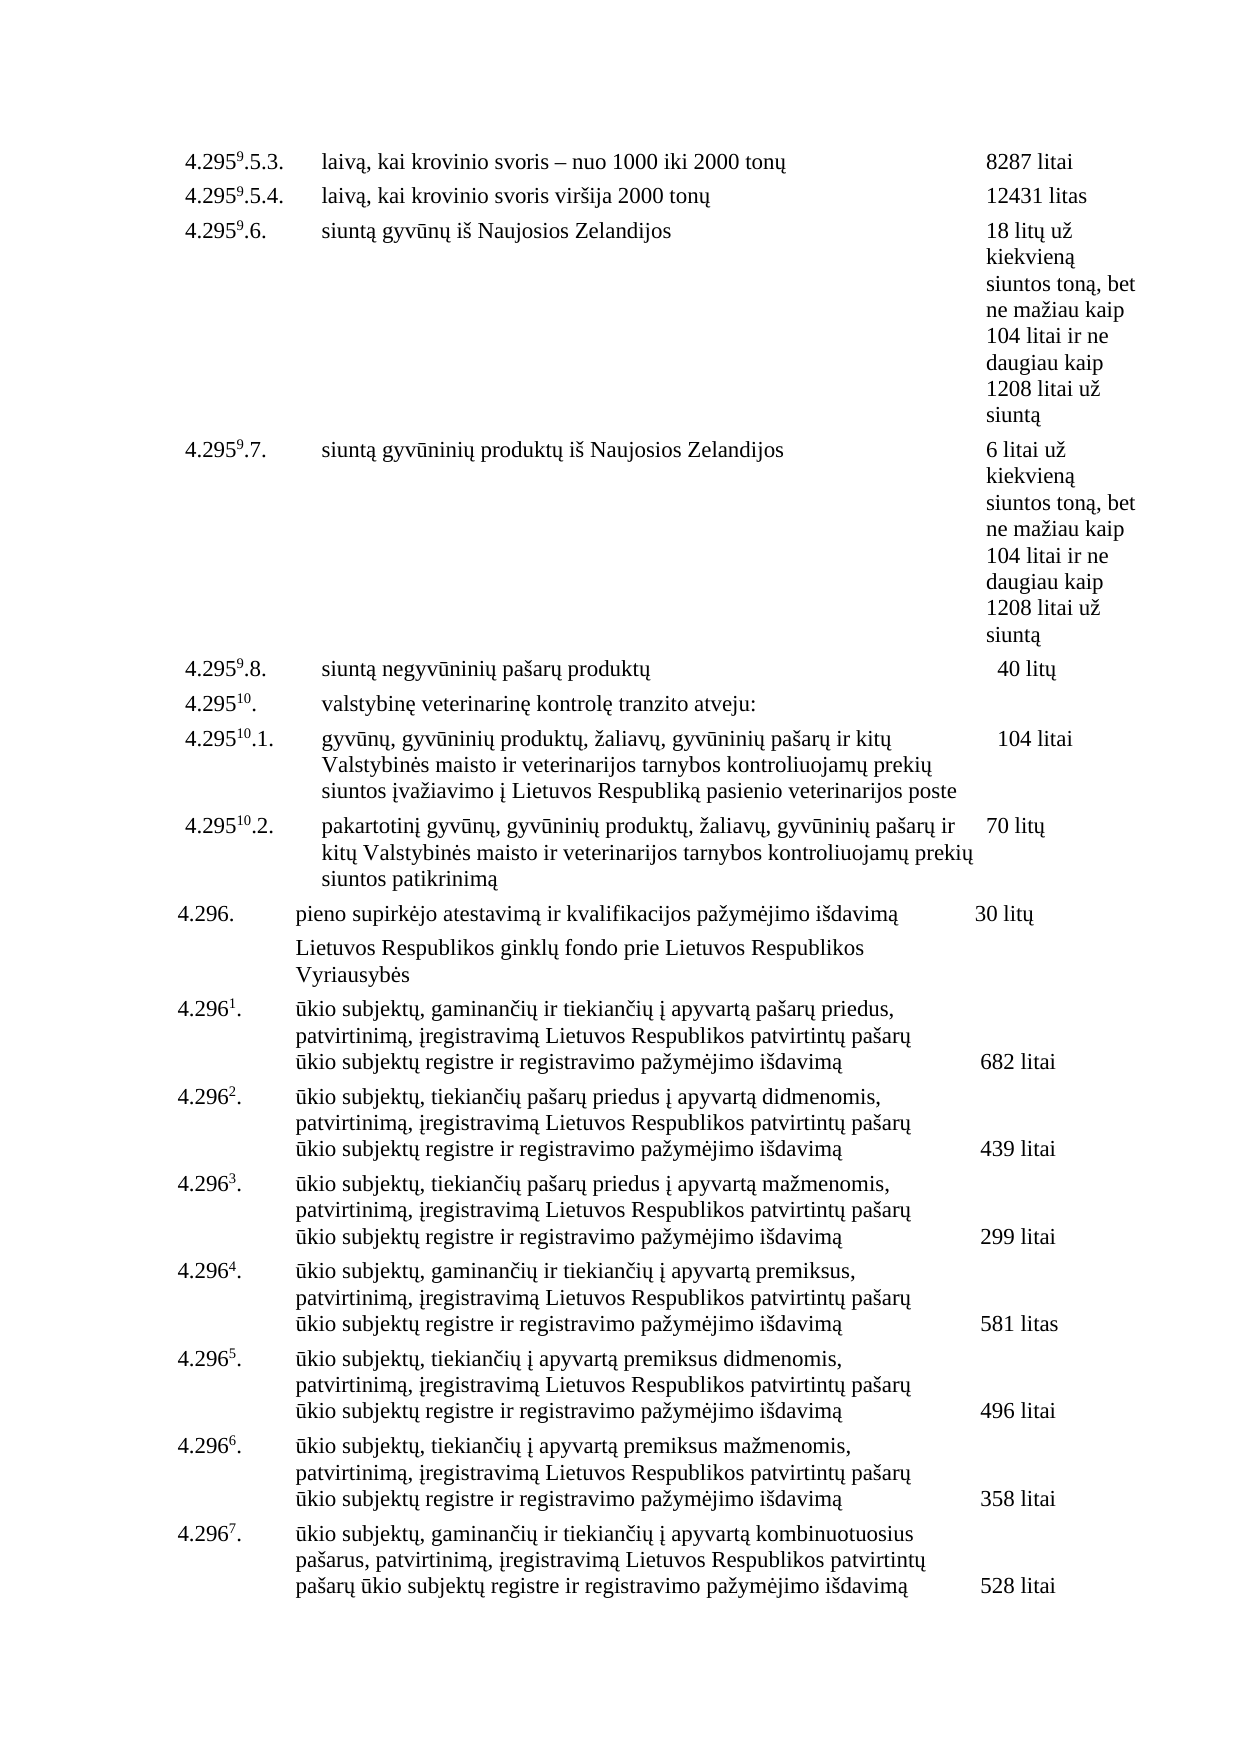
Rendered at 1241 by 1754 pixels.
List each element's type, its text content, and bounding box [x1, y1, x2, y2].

table_cell 4.29510.1. [174, 725, 321, 812]
table_cell 4.2959.6. [174, 217, 321, 436]
table_cell 4.2959.8. [174, 655, 321, 690]
table_cell 4.2959.5.4. [174, 183, 321, 217]
text 4.2966. ūkio subjektų, tiekiančių į apyvartą premiksus mažmenomis, patvirtinimą, įregistravimą Lietuvos Respublikos patvirtintų pašarų ūkio subjektų registre ir registravimo pažymėjimo išdavimą 358 litai [177, 1432, 1122, 1511]
table_cell 4.2959.7. [174, 436, 321, 655]
table_cell 6 litai už kiekvieną siuntos toną, bet ne mažiau kaip 104 litai ir ne daugiau kaip 1208 litai už siuntą [986, 436, 1148, 655]
text 4.296. pieno supirkėjo atestavimą ir kvalifikacijos pažymėjimo išdavimą 30 litų [177, 899, 1122, 926]
text 4.2962. ūkio subjektų, tiekiančių pašarų priedus į apyvartą didmenomis, patvirtinimą, įregistravimą Lietuvos Respublikos patvirtintų pašarų ūkio subjektų registre ir registravimo pažymėjimo išdavimą 439 litai [177, 1083, 1122, 1162]
table_cell siuntą negyvūninių pašarų produktų [321, 655, 986, 690]
table_cell laivą, kai krovinio svoris viršija 2000 tonų [321, 183, 986, 217]
text 4.2967. ūkio subjektų, gaminančių ir tiekiančių į apyvartą kombinuotuosius pašarus, patvirtinimą, įregistravimą Lietuvos Respublikos patvirtintų pašarų ūkio subjektų registre ir registravimo pažymėjimo išdavimą 528 litai [177, 1520, 1122, 1599]
table_cell gyvūnų, gyvūninių produktų, žaliavų, gyvūninių pašarų ir kitų Valstybinės maisto ir veterinarijos tarnybos kontroliuojamų prekių siuntos įvažiavimo į Lietuvos Respubliką pasienio veterinarijos poste [321, 725, 986, 812]
table_cell 70 litų [986, 812, 1148, 899]
text 4.2964. ūkio subjektų, gaminančių ir tiekiančių į apyvartą premiksus, patvirtinimą, įregistravimą Lietuvos Respublikos patvirtintų pašarų ūkio subjektų registre ir registravimo pažymėjimo išdavimą 581 litas [177, 1257, 1122, 1337]
table_cell 4.29510.2. [174, 812, 321, 899]
table_cell 4.29510. [174, 690, 321, 725]
table_cell laivą, kai krovinio svoris – nuo 1000 iki 2000 tonų [321, 148, 986, 182]
table_cell siuntą gyvūnų iš Naujosios Zelandijos [321, 217, 986, 436]
text 4.2965. ūkio subjektų, tiekiančių į apyvartą premiksus didmenomis, patvirtinimą, įregistravimą Lietuvos Respublikos patvirtintų pašarų ūkio subjektų registre ir registravimo pažymėjimo išdavimą 496 litai [177, 1345, 1122, 1424]
table_cell siuntą gyvūninių produktų iš Naujosios Zelandijos [321, 436, 986, 655]
table_cell 8287 litai [986, 148, 1148, 182]
text 4.2963. ūkio subjektų, tiekiančių pašarų priedus į apyvartą mažmenomis, patvirtinimą, įregistravimą Lietuvos Respublikos patvirtintų pašarų ūkio subjektų registre ir registravimo pažymėjimo išdavimą 299 litai [177, 1170, 1122, 1249]
table_cell valstybinę veterinarinę kontrolę tranzito atveju: [321, 690, 986, 725]
table_cell 18 litų už kiekvieną siuntos toną, bet ne mažiau kaip 104 litai ir ne daugiau kaip 1208 litai už siuntą [986, 217, 1148, 436]
text Lietuvos Respublikos ginklų fondo prie Lietuvos Respublikos Vyriausybės [177, 934, 945, 987]
table_cell pakartotinį gyvūnų, gyvūninių produktų, žaliavų, gyvūninių pašarų ir kitų Valstybinės maisto ir veterinarijos tarnybos kontroliuojamų prekių siuntos patikrinimą [321, 812, 986, 899]
text 4.2961. ūkio subjektų, gaminančių ir tiekiančių į apyvartą pašarų priedus, patvirtinimą, įregistravimą Lietuvos Respublikos patvirtintų pašarų ūkio subjektų registre ir registravimo pažymėjimo išdavimą 682 litai [177, 995, 1122, 1074]
table_cell 104 litai [986, 725, 1148, 812]
table_cell 40 litų [986, 655, 1148, 690]
table_cell 12431 litas [986, 183, 1148, 217]
table_cell 4.2959.5.3. [174, 148, 321, 182]
table_cell [986, 690, 1148, 725]
